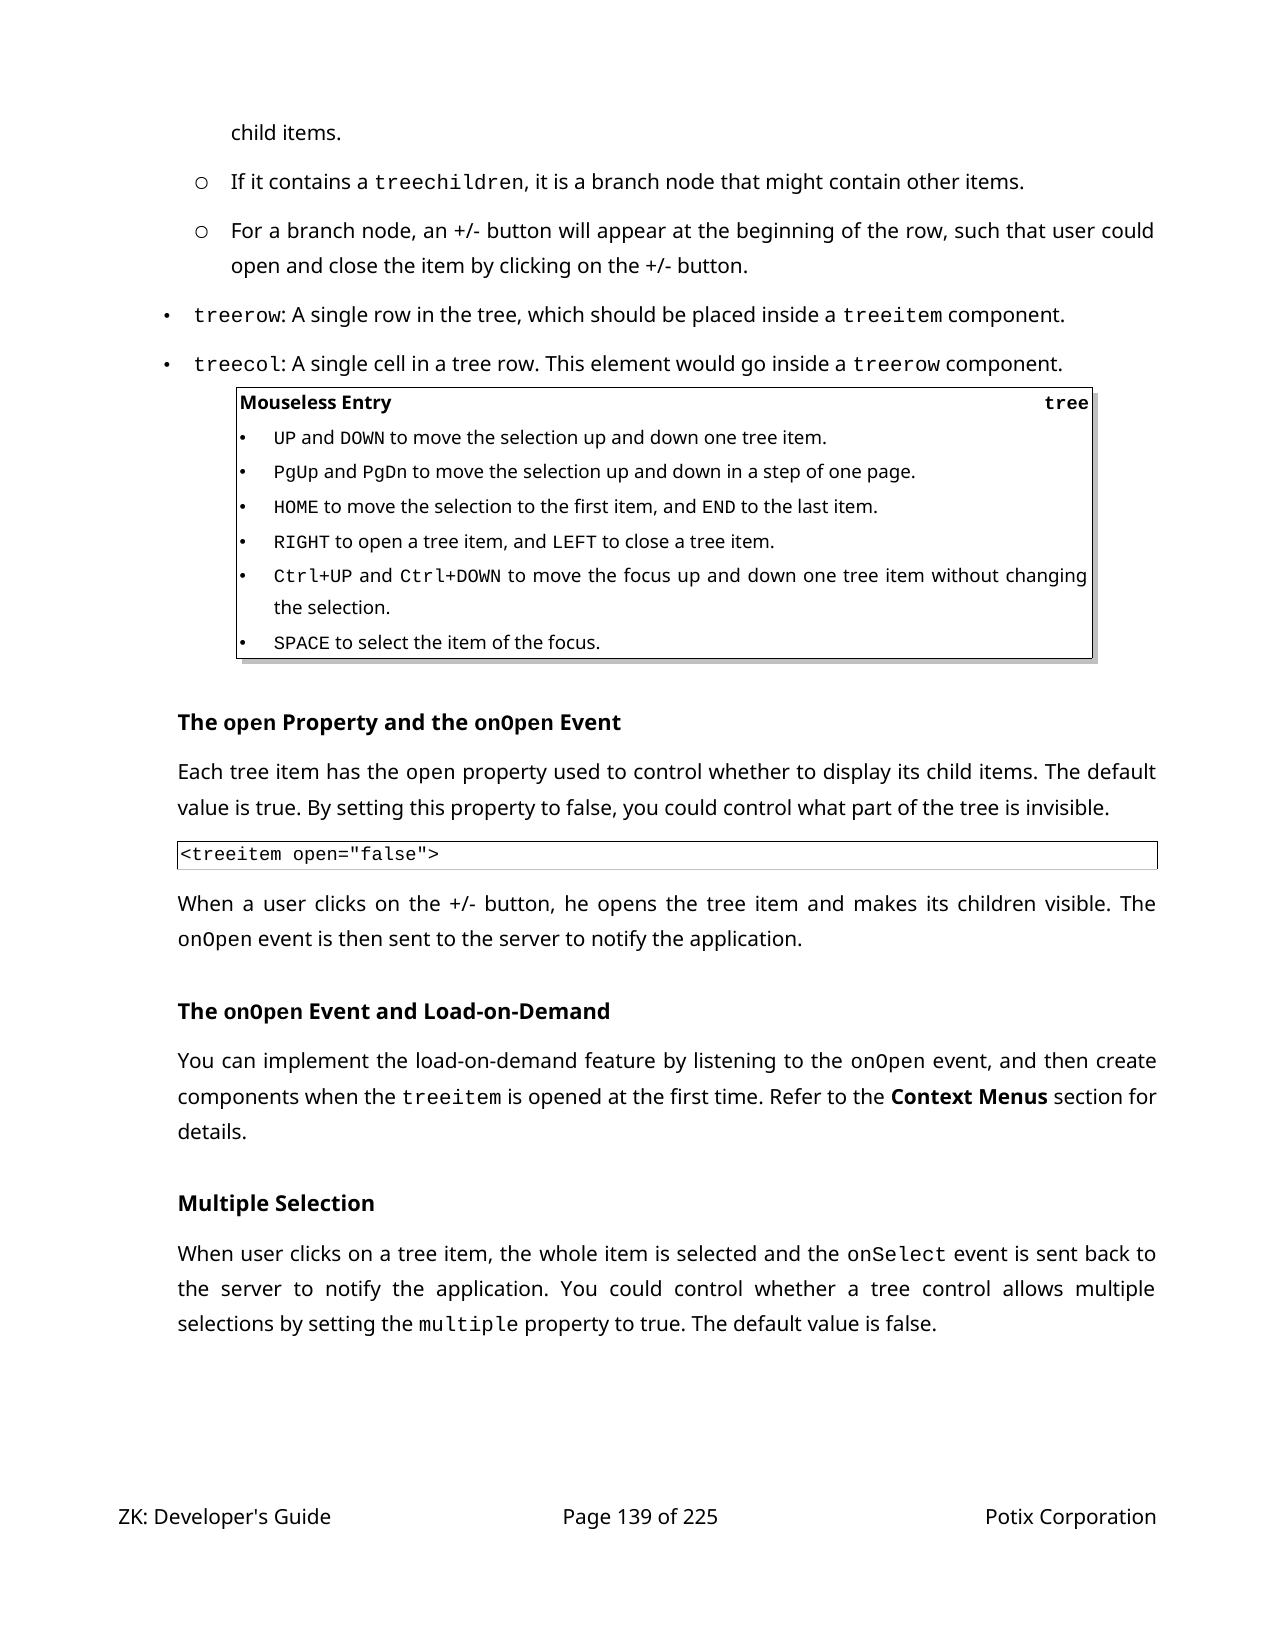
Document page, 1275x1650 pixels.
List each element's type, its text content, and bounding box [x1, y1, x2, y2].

text Each tree item has the open property used to control whether to display its child items. The default value is true. By setting this property to false, you could control what part of the tree is invisible. [177, 757, 1157, 821]
text You can implement the load-on-demand feature by listening to the onOpen event, and then create components when the treeitem is opened at the first time. Refer to the Context Menus section for details. [177, 1046, 1157, 1146]
list treerow: A single row in the tree, which should be placed inside a treeitem component. [164, 300, 1157, 329]
list Ctrl+UP and Ctrl+DOWN to move the focus up and down one tree item without changing the selection. [237, 560, 1092, 620]
subtitle The onOpen Event and Load-on-Demand [177, 996, 1157, 1026]
list For a branch node, an +/- button will appear at the beginning of the row, such that user could open and close the item by clicking on the +/- button. [193, 216, 1157, 279]
text Mouseless Entry tree [237, 388, 1092, 416]
text <treeitem open="false"> [178, 842, 1157, 869]
text When a user clicks on the +/- button, he opens the tree item and makes its children visible. The onOpen event is then sent to the server to notify the application. [177, 889, 1157, 953]
list UP and DOWN to move the selection up and down one tree item. [237, 421, 1092, 450]
list RIGHT to open a tree item, and LEFT to close a tree item. [237, 525, 1092, 554]
list PgUp and PgDn to move the selection up and down in a step of one page. [237, 456, 1092, 485]
subtitle Multiple Selection [177, 1188, 1157, 1218]
list SPACE to select the item of the focus. [237, 626, 1092, 658]
list treecol: A single cell in a tree row. This element would go inside a treerow component. [164, 349, 1157, 378]
list child items. [193, 118, 1157, 146]
list HOME to move the selection to the first item, and END to the last item. [237, 491, 1092, 519]
subtitle The open Property and the onOpen Event [177, 706, 1157, 736]
list If it contains a treechildren, it is a branch node that might contain other items. [193, 167, 1157, 196]
text When user clicks on a tree item, the whole item is selected and the onSelect event is sent back to the server to notify the application. You could control whether a tree control allows multiple selections by setting the multiple property to true. The default value is false. [177, 1239, 1157, 1338]
